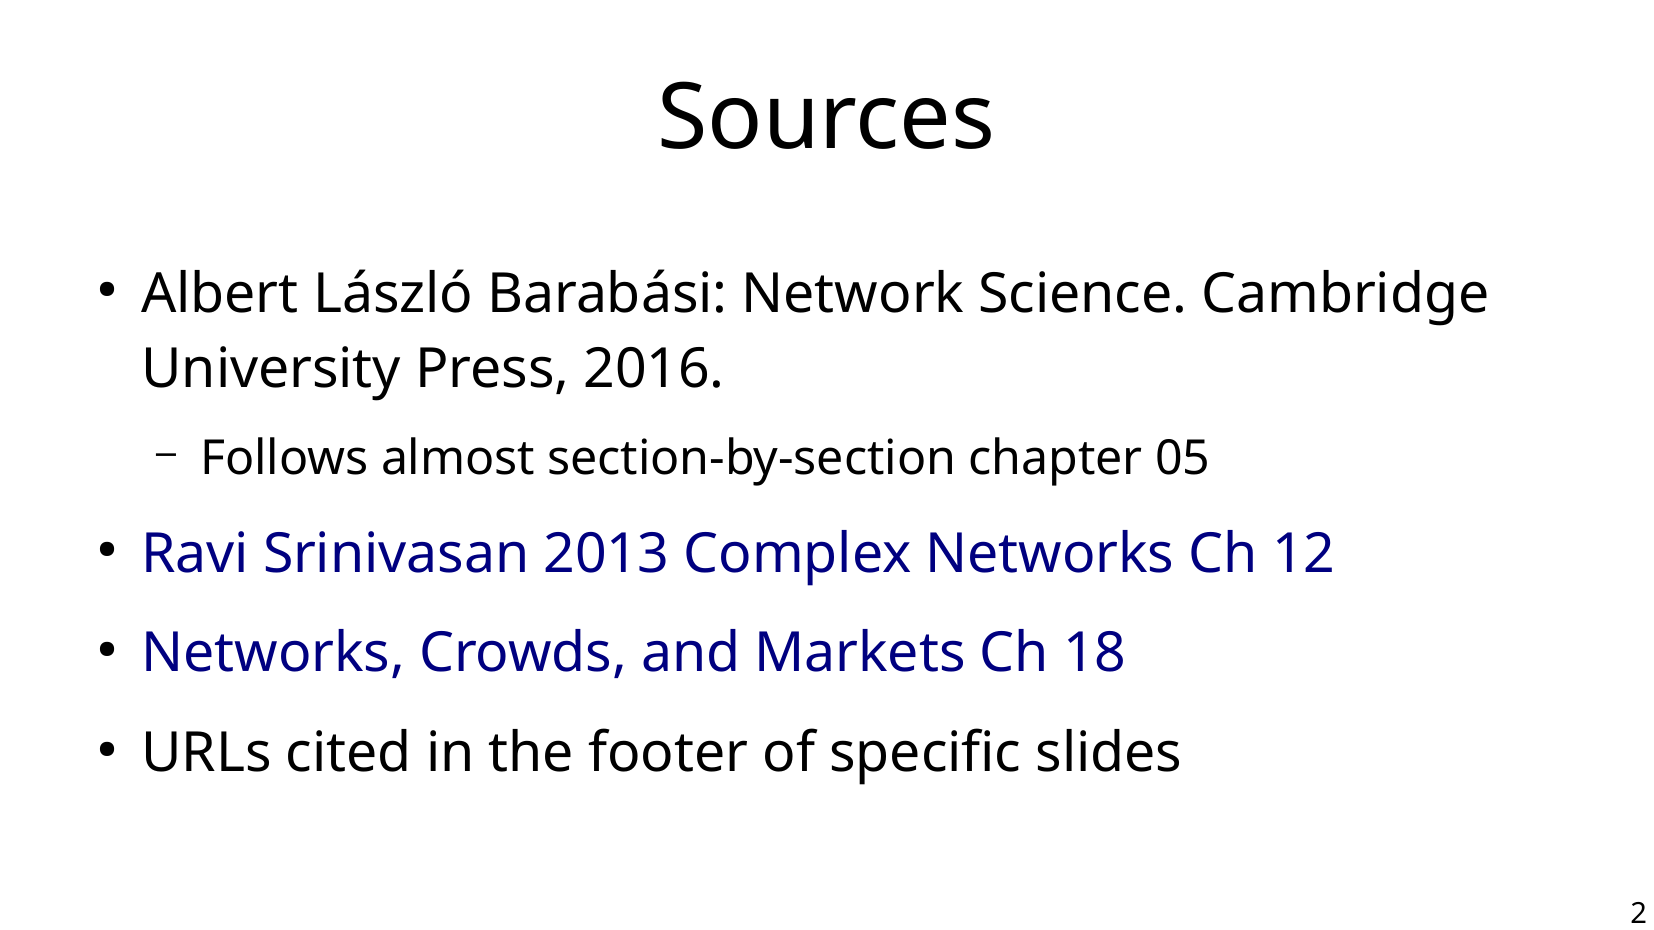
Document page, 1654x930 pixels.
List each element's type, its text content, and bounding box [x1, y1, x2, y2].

list Albert László Barabási: Network Science. Cambridge University Press, 2016. Follows almost section-by-section chapter 05 Ravi Srinivasan 2013 Complex Networks Ch 12 Networks, Crowds, and Markets Ch 18 URLs cited in the footer of specific slides [82, 252, 1571, 793]
title Sources [82, 1, 1571, 225]
